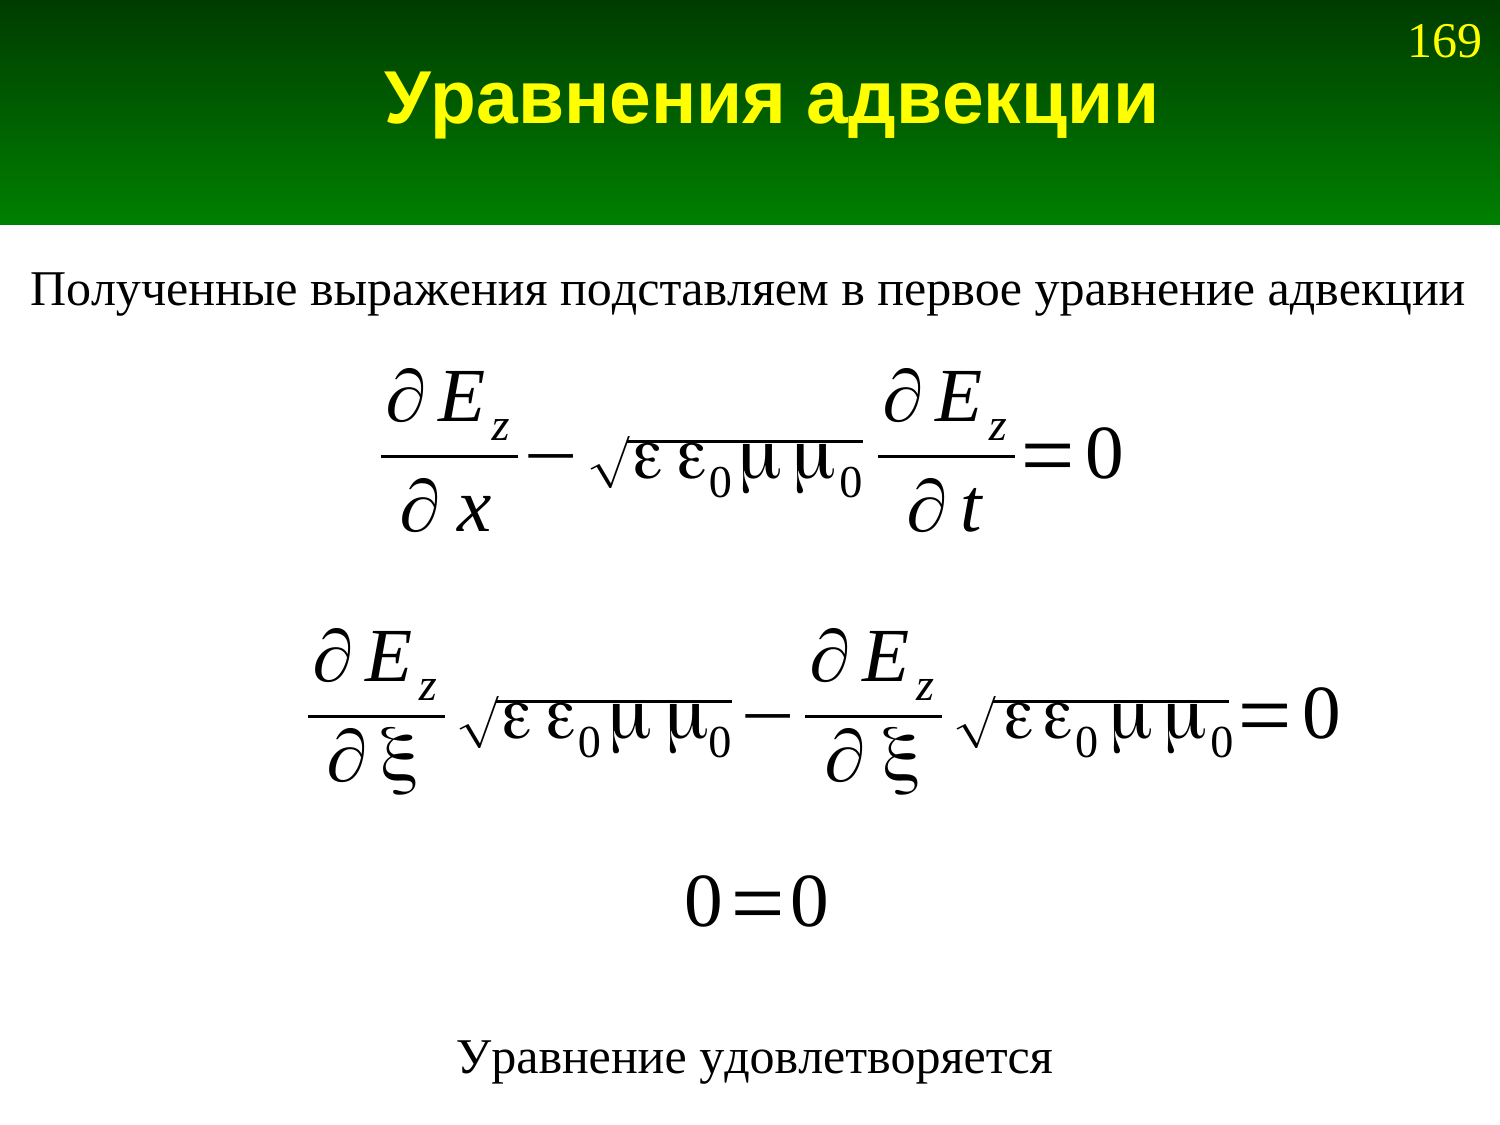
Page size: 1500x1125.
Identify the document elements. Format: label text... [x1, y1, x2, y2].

text_box Полученные выражения подставляем в первое уравнение адвекции [15, 248, 1481, 323]
text_box Уравнение удовлетворяется [441, 1015, 1068, 1091]
chart [664, 859, 851, 945]
chart [356, 354, 1144, 549]
title Уравнения адвекции [123, 0, 1399, 192]
chart [283, 614, 1359, 799]
